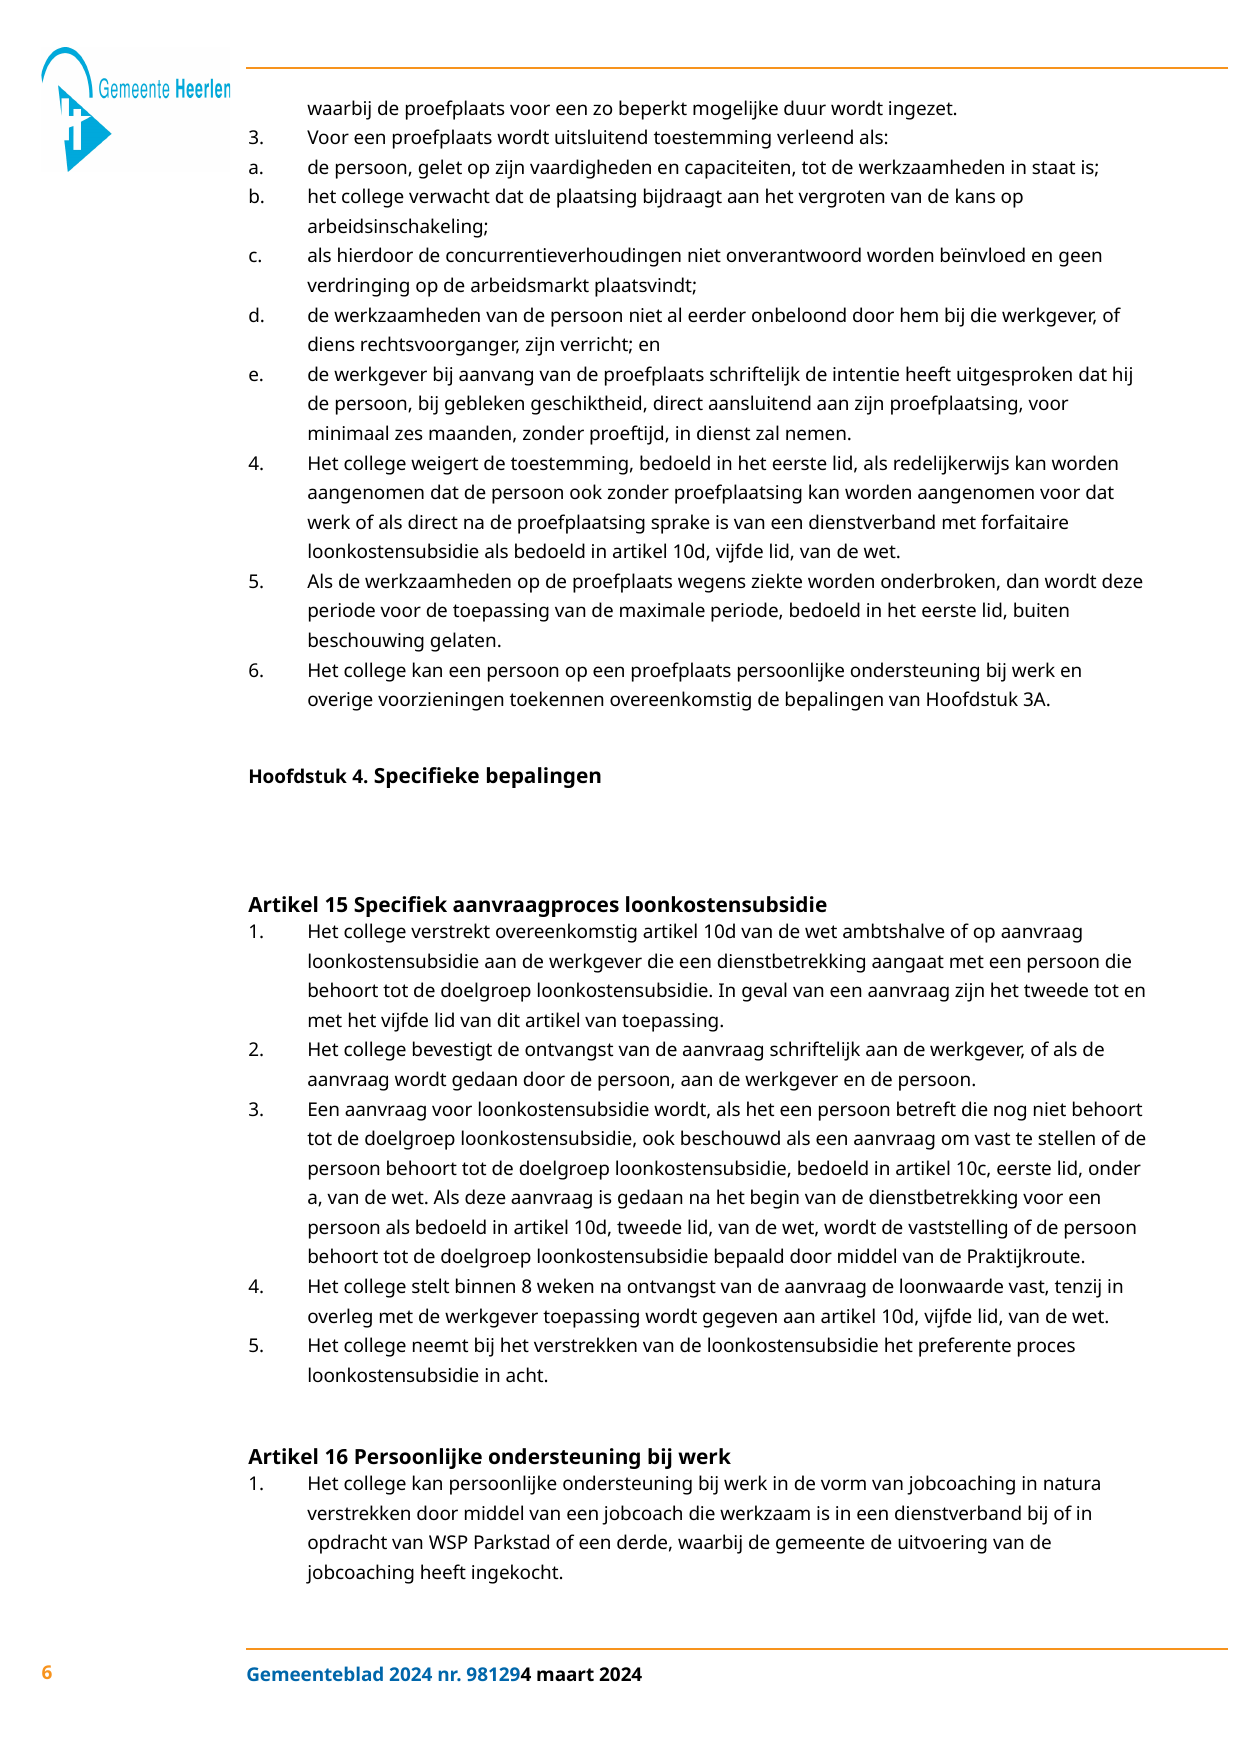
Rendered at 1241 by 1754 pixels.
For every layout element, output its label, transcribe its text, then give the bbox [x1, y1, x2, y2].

list de persoon, gelet op zijn vaardigheden en capaciteiten, tot de werkzaamheden in staat is; [248, 154, 1152, 180]
list als hierdoor de concurrentieverhoudingen niet onverantwoord worden beïnvloed en geen verdringing op de arbeidsmarkt plaatsvindt; [248, 243, 1152, 298]
text Hoofdstuk 4. Specifieke bepalingen [248, 762, 1152, 790]
text Artikel 15 Specifiek aanvraagproces loonkostensubsidie [248, 890, 1152, 918]
list Een aanvraag voor loonkostensubsidie wordt, als het een persoon betreft die nog niet behoort tot de doelgroep loonkostensubsidie, ook beschouwd als een aanvraag om vast te stellen of de persoon behoort tot de doelgroep loonkostensubsidie, bedoeld in artikel 10c, eerste lid, onder a, van de wet. Als deze aanvraag is gedaan na het begin van de dienstbetrekking voor een persoon als bedoeld in artikel 10d, tweede lid, van de wet, wordt de vaststelling of de persoon behoort tot de doelgroep loonkostensubsidie bepaald door middel van de Praktijkroute. [248, 1096, 1152, 1269]
list de werkzaamheden van de persoon niet al eerder onbeloond door hem bij die werkgever, of diens rechtsvoorganger, zijn verricht; en [248, 302, 1152, 357]
list Het college kan een persoon op een proefplaats persoonlijke ondersteuning bij werk en overige voorzieningen toekennen overeenkomstig de bepalingen van Hoofdstuk 3A. [248, 657, 1152, 712]
list Het college kan persoonlijke ondersteuning bij werk in de vorm van jobcoaching in natura verstrekken door middel van een jobcoach die werkzaam is in een dienstverband bij of in opdracht van WSP Parkstad of een derde, waarbij de gemeente de uitvoering van de jobcoaching heeft ingekocht. [248, 1470, 1152, 1585]
picture [41, 47, 231, 172]
list Het college weigert de toestemming, bedoeld in het eerste lid, als redelijkerwijs kan worden aangenomen dat de persoon ook zonder proefplaatsing kan worden aangenomen voor dat werk of als direct na de proefplaatsing sprake is van een dienstverband met forfaitaire loonkostensubsidie als bedoeld in artikel 10d, vijfde lid, van de wet. [248, 450, 1152, 564]
list Als de werkzaamheden op de proefplaats wegens ziekte worden onderbroken, dan wordt deze periode voor de toepassing van de maximale periode, bedoeld in het eerste lid, buiten beschouwing gelaten. [248, 568, 1152, 653]
list het college verwacht dat de plaatsing bijdraagt aan het vergroten van de kans op arbeidsinschakeling; [248, 183, 1152, 239]
list Het college verstrekt overeenkomstig artikel 10d van de wet ambtshalve of op aanvraag loonkostensubsidie aan de werkgever die een dienstbetrekking aangaat met een persoon die behoort tot de doelgroep loonkostensubsidie. In geval van een aanvraag zijn het tweede tot en met het vijfde lid van dit artikel van toepassing. [248, 918, 1152, 1033]
text Artikel 16 Persoonlijke ondersteuning bij werk [248, 1442, 1152, 1470]
list de werkgever bij aanvang van de proefplaats schriftelijk de intentie heeft uitgesproken dat hij de persoon, bij gebleken geschiktheid, direct aansluitend aan zijn proefplaatsing, voor minimaal zes maanden, zonder proeftijd, in dienst zal nemen. [248, 361, 1152, 446]
picture [41, 47, 59, 70]
list Het college stelt binnen 8 weken na ontvangst van de aanvraag de loonwaarde vast, tenzij in overleg met de werkgever toepassing wordt gegeven aan artikel 10d, vijfde lid, van de wet. [248, 1273, 1152, 1328]
list Het college neemt bij het verstrekken van de loonkostensubsidie het preferente proces loonkostensubsidie in acht. [248, 1332, 1152, 1388]
list Het college bevestigt de ontvangst van de aanvraag schriftelijk aan de werkgever, of als de aanvraag wordt gedaan door de persoon, aan de werkgever en de persoon. [248, 1037, 1152, 1092]
list Voor een proefplaats wordt uitsluitend toestemming verleend als: [248, 124, 1152, 150]
list waarbij de proefplaats voor een zo beperkt mogelijke duur wordt ingezet. [248, 95, 1152, 121]
